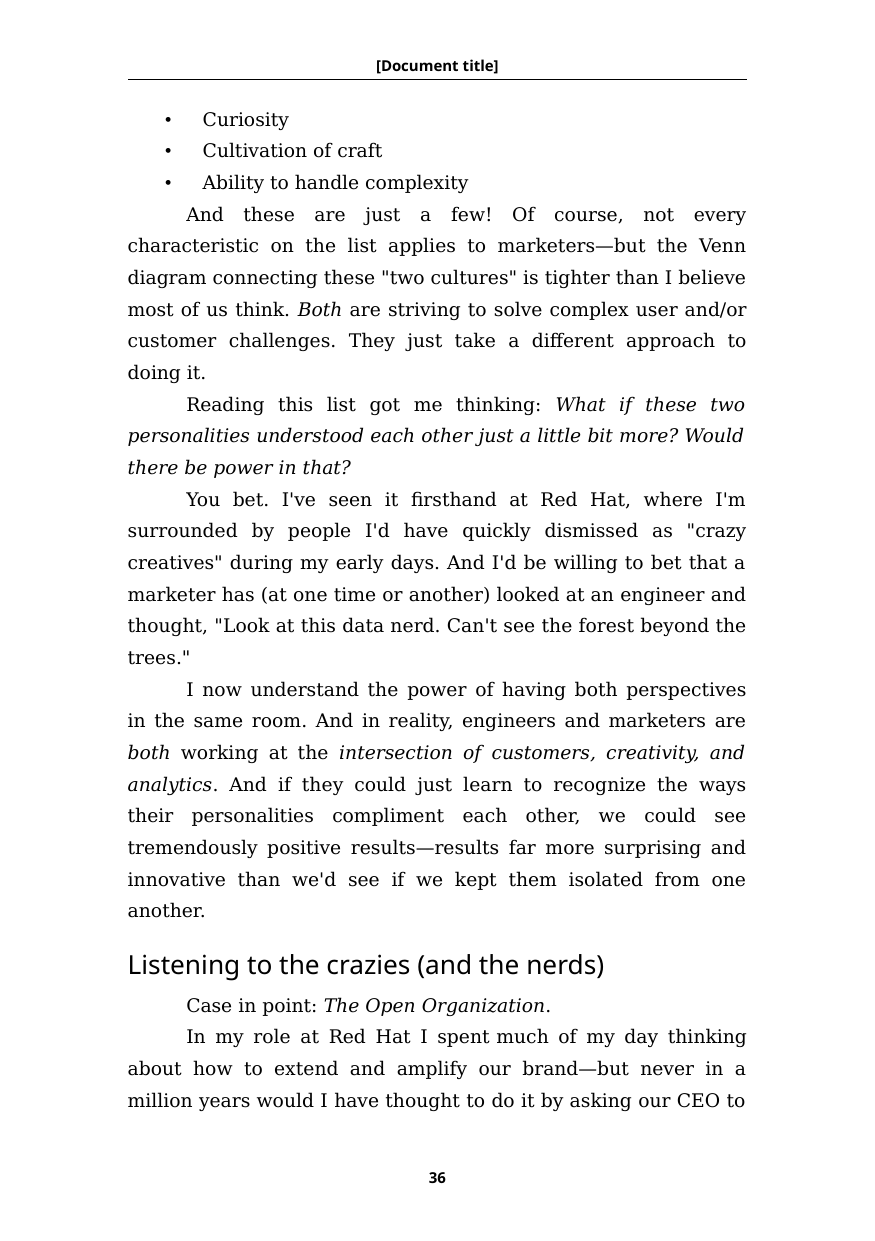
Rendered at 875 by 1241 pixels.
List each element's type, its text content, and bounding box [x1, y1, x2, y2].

text And these are just a few! Of course, not every characteristic on the list applies to marketers—but the Venn diagram connecting these "two cultures" is tighter than I believe most of us think. Both are striving to solve complex user and/or customer challenges. They just take a different approach to doing it. [127, 204, 747, 384]
list Curiosity [165, 109, 747, 131]
text You bet. I've seen it firsthand at Red Hat, where I'm surrounded by people I'd have quickly dismissed as "crazy creatives" during my early days. And I'd be willing to bet that a marketer has (at one time or another) looked at an engineer and thought, "Look at this data nerd. Can't see the forest beyond the trees." [127, 489, 747, 669]
text Reading this list got me thinking: What if these two personalities understood each other just a little bit more? Would there be power in that? [127, 394, 747, 479]
text I now understand the power of having both perspectives in the same room. And in reality, engineers and marketers are both working at the intersection of customers, creativity, and analytics. And if they could just learn to recognize the ways their personalities compliment each other, we could see tremendously positive results—results far more surprising and innovative than we'd see if we kept them isolated from one another. [127, 679, 747, 922]
list Cultivation of craft [165, 140, 747, 162]
text In my role at Red Hat I spent much of my day thinking about how to extend and amplify our brand—but never in a million years would I have thought to do it by asking our CEO to [127, 1027, 747, 1112]
text Case in point: The Open Organization. [127, 995, 747, 1017]
list Ability to handle complexity [165, 172, 747, 194]
subtitle Listening to the crazies (and the nerds) [127, 947, 747, 982]
